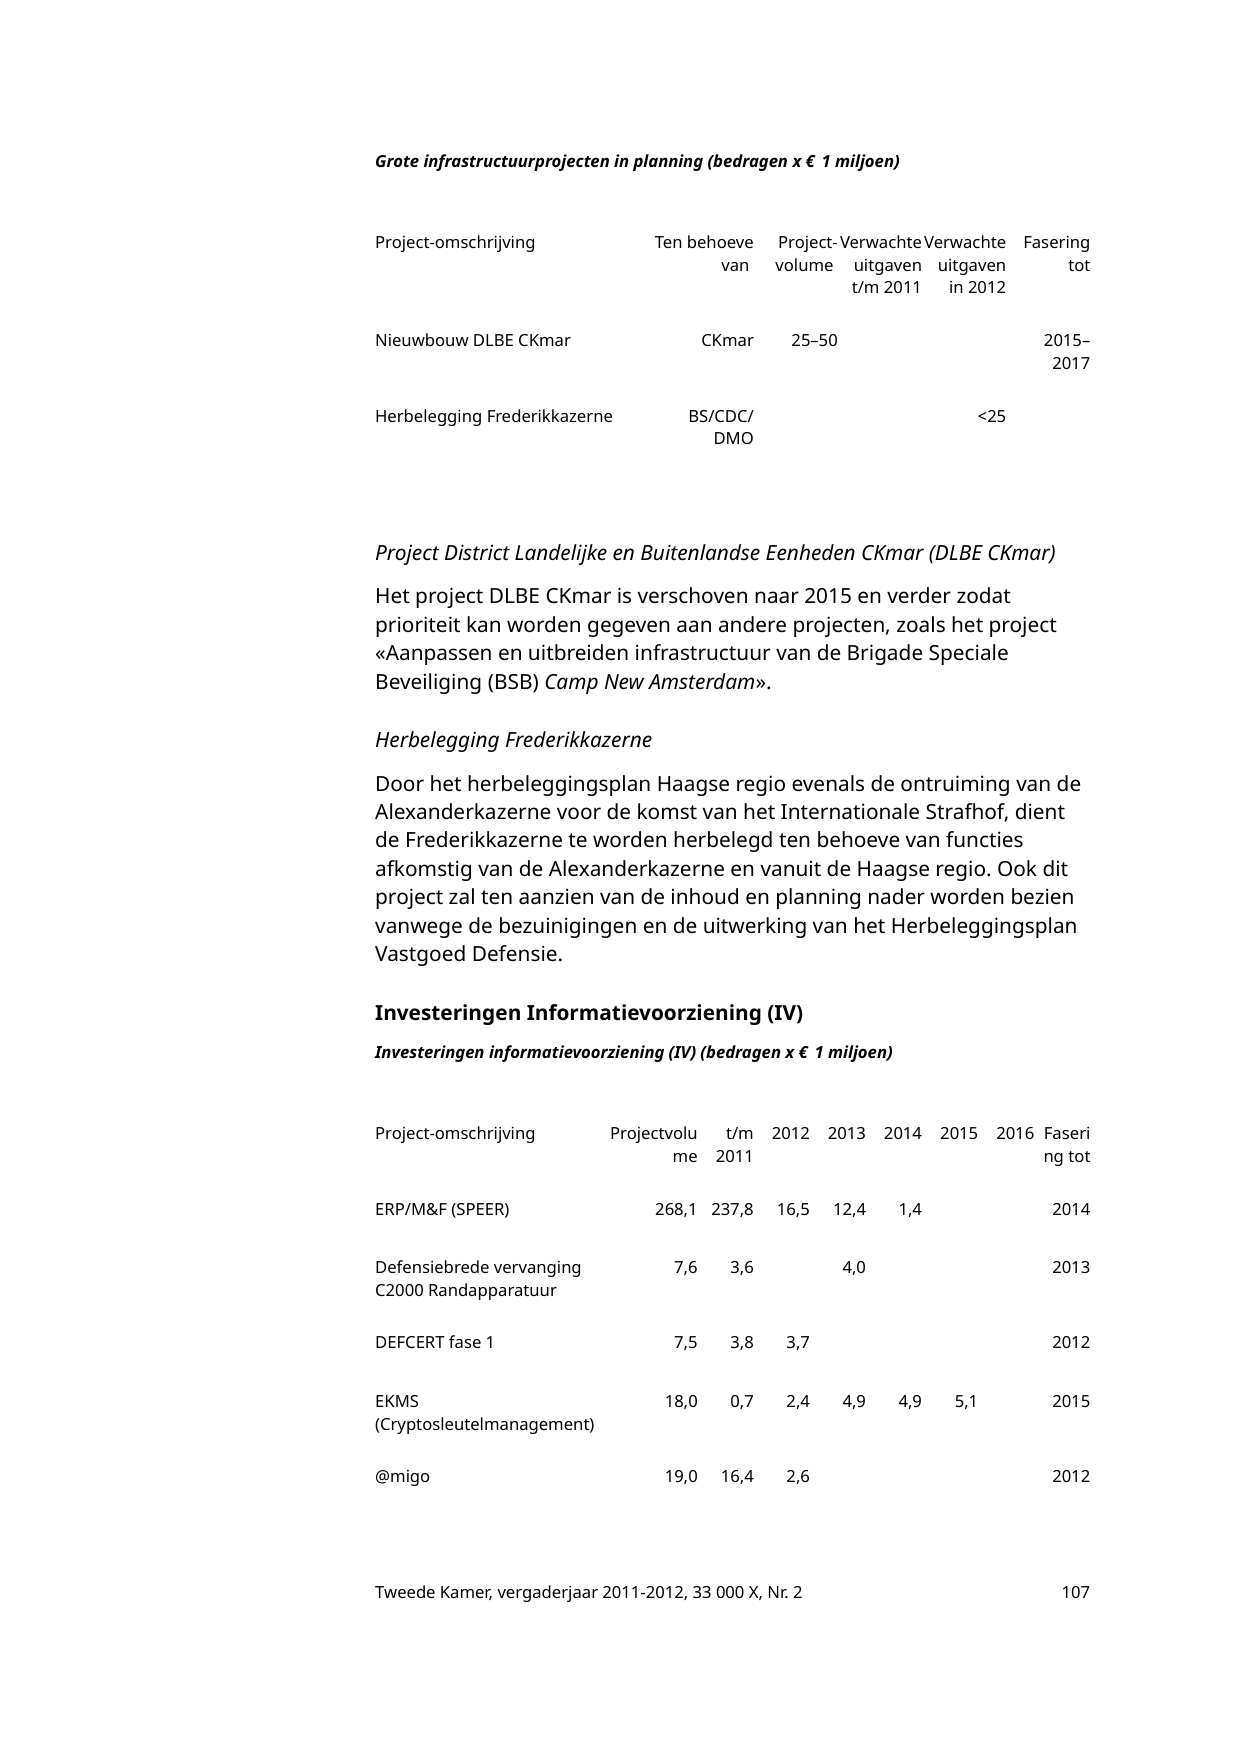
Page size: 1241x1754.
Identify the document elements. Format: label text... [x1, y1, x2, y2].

table_cell 3,8 [698, 1331, 753, 1389]
table_cell Herbelegging Frederikkazerne [375, 404, 648, 479]
text Investeringen Informatievoorziening (IV) [375, 998, 1090, 1026]
table_cell EKMS (Cryptosleutelmanagement) [375, 1390, 606, 1465]
table_cell [866, 1256, 922, 1331]
table_cell [978, 1256, 1034, 1331]
table_cell 19,0 [606, 1465, 697, 1523]
table_cell <25 [922, 404, 1006, 479]
table_header Project-volume [754, 231, 838, 329]
table_header Project-omschrijving [375, 1122, 606, 1197]
table_cell 2012 [1034, 1465, 1090, 1523]
text Investeringen informatievoorziening (IV) (bedragen x € 1 miljoen) [375, 1041, 1090, 1064]
table_cell 2,6 [754, 1465, 809, 1523]
table_cell 237,8 [698, 1197, 753, 1256]
table_cell 7,5 [606, 1331, 697, 1389]
text Project District Landelijke en Buitenlandse Eenheden CKmar (DLBE CKmar) [375, 538, 1090, 566]
table_cell 0,7 [698, 1390, 753, 1465]
table_cell [838, 404, 922, 479]
table_cell 4,0 [810, 1256, 866, 1331]
table_cell BS/CDC/DMO [648, 404, 753, 479]
table_header 2013 [810, 1122, 866, 1197]
table_header 2016 [978, 1122, 1034, 1197]
table_cell [754, 404, 838, 479]
table_cell 3,7 [754, 1331, 809, 1389]
table_cell [978, 1197, 1034, 1256]
table_cell @migo [375, 1465, 606, 1523]
table_header Fasering tot [1034, 1122, 1090, 1197]
table_header Projectvolume [606, 1122, 697, 1197]
table_cell [922, 1331, 978, 1389]
table_cell [754, 1256, 809, 1331]
table_cell 12,4 [810, 1197, 866, 1256]
table_cell 25–50 [754, 329, 838, 404]
table_cell 5,1 [922, 1390, 978, 1465]
table_cell [810, 1331, 866, 1389]
text Herbelegging Frederikkazerne [375, 725, 1090, 754]
table_cell ERP/M&F (SPEER) [375, 1197, 606, 1256]
table_header 2014 [866, 1122, 922, 1197]
table_cell 2015 [1034, 1390, 1090, 1465]
table_cell [866, 1331, 922, 1389]
table_cell 3,6 [698, 1256, 753, 1331]
text Grote infrastructuurprojecten in planning (bedragen x € 1 miljoen) [375, 150, 1090, 173]
table_cell 16,5 [754, 1197, 809, 1256]
table_header Fasering tot [1006, 231, 1090, 329]
table_cell [978, 1331, 1034, 1389]
table_cell [810, 1465, 866, 1523]
table_cell CKmar [648, 329, 753, 404]
table_cell Nieuwbouw DLBE CKmar [375, 329, 648, 404]
table_cell 4,9 [866, 1390, 922, 1465]
table_cell [922, 1465, 978, 1523]
text Het project DLBE CKmar is verschoven naar 2015 en verder zodat prioriteit kan worden gegeven aan andere projecten, zoals het project «Aanpassen en uitbreiden infrastructuur van de Brigade Speciale Beveiliging (BSB) Camp New Amsterdam». [375, 581, 1090, 695]
table_cell [922, 329, 1006, 404]
table_cell 2,4 [754, 1390, 809, 1465]
table_cell 2014 [1034, 1197, 1090, 1256]
table_cell 2013 [1034, 1256, 1090, 1331]
table_header Project-omschrijving [375, 231, 648, 329]
table_cell 7,6 [606, 1256, 697, 1331]
table_header Verwachte uitgaven t/m 2011 [838, 231, 922, 329]
table_cell 16,4 [698, 1465, 753, 1523]
table_cell DEFCERT fase 1 [375, 1331, 606, 1389]
table_cell [978, 1390, 1034, 1465]
table_cell 2015–2017 [1006, 329, 1090, 404]
table_header Ten behoeve van [648, 231, 753, 329]
table_cell [922, 1197, 978, 1256]
table_cell Defensiebrede vervanging C2000 Randapparatuur [375, 1256, 606, 1331]
table_header t/m 2011 [698, 1122, 753, 1197]
table_header 2015 [922, 1122, 978, 1197]
table_cell [978, 1465, 1034, 1523]
table_cell 18,0 [606, 1390, 697, 1465]
text Door het herbeleggingsplan Haagse regio evenals de ontruiming van de Alexanderkazerne voor de komst van het Internationale Strafhof, dient de Frederikkazerne te worden herbelegd ten behoeve van functies afkomstig van de Alexanderkazerne en vanuit de Haagse regio. Ook dit project zal ten aanzien van de inhoud en planning nader worden bezien vanwege de bezuinigingen en de uitwerking van het Herbeleggingsplan Vastgoed Defensie. [375, 769, 1090, 968]
table_cell 2012 [1034, 1331, 1090, 1389]
table_cell [866, 1465, 922, 1523]
table_cell 4,9 [810, 1390, 866, 1465]
table_cell [838, 329, 922, 404]
table_cell [1006, 404, 1090, 479]
table_header Verwachte uitgaven in 2012 [922, 231, 1006, 329]
table_cell 1,4 [866, 1197, 922, 1256]
table_cell 268,1 [606, 1197, 697, 1256]
table_cell [922, 1256, 978, 1331]
table_header 2012 [754, 1122, 809, 1197]
